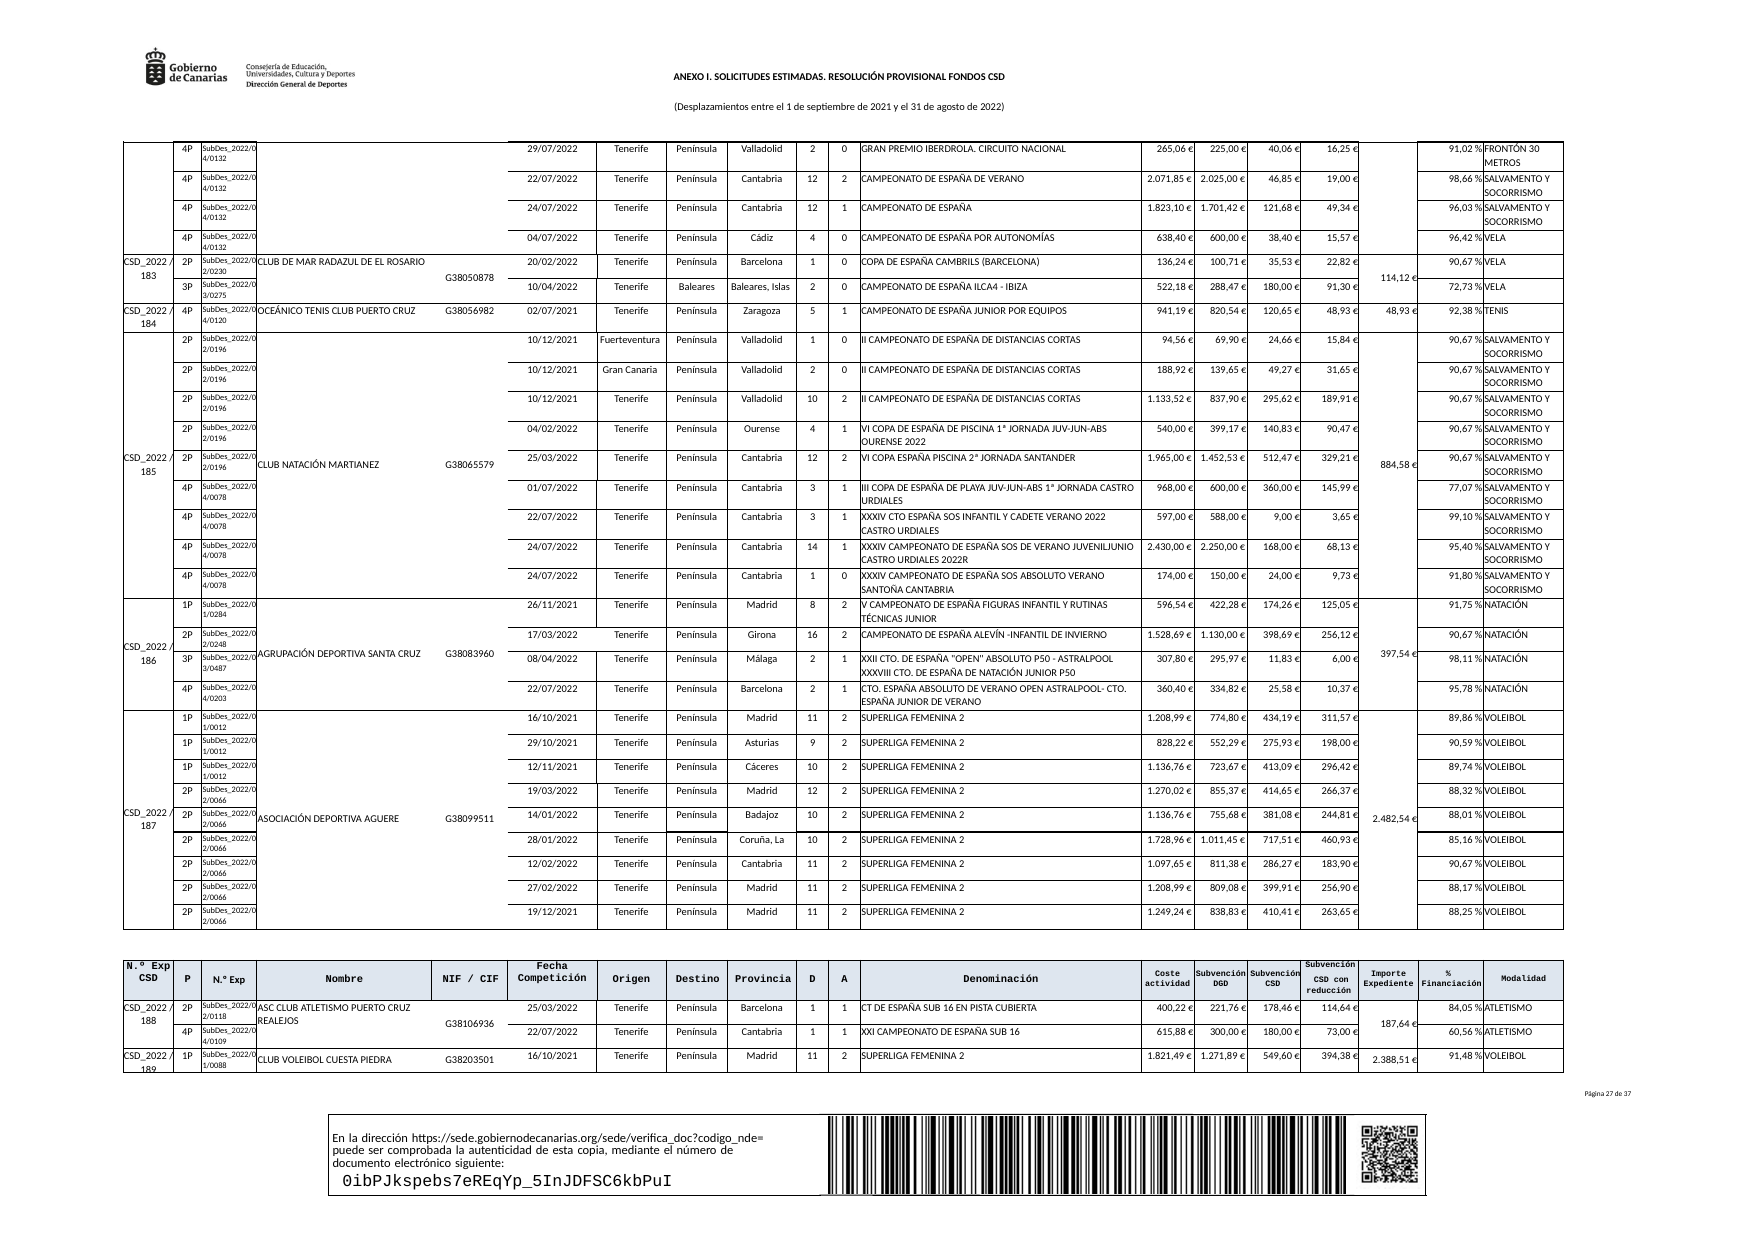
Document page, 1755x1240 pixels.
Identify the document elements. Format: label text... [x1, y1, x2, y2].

table_cell Península [667, 599, 727, 627]
table_cell 22/07/2022 [508, 510, 596, 538]
table_cell 597,00 € [1142, 510, 1194, 538]
table_header Fecha Competición [508, 961, 597, 1000]
table_cell SubDes_2022/0 4/0132 [202, 201, 256, 230]
table_cell SubDes_2022/0 1/0088 [202, 1049, 256, 1072]
table_cell 29/10/2021 [508, 735, 596, 759]
table_cell 394,38 € [1301, 1049, 1358, 1072]
table_cell 9 [797, 735, 828, 759]
table_cell 1 [797, 1025, 828, 1048]
table_cell 2P [174, 833, 201, 856]
table_cell Península [667, 881, 727, 904]
table_cell 88,32 % [1418, 784, 1483, 807]
table_cell 1.136,76 € [1142, 760, 1194, 783]
table_cell Península [667, 1049, 727, 1072]
table_cell 2 [829, 881, 860, 904]
table_cell VOLEIBOL [1484, 857, 1563, 880]
table_cell Península [667, 333, 727, 362]
table_cell 25/03/2022 [508, 451, 597, 479]
table_cell 02/07/2021 [508, 304, 596, 332]
table_cell Península [667, 363, 727, 391]
table_cell 221,76 € [1195, 1001, 1247, 1024]
table_header Modalidad [1484, 961, 1563, 1000]
table_cell Península [667, 833, 727, 856]
table_cell VOLEIBOL [1484, 735, 1563, 759]
table_cell 91,02 % [1418, 143, 1483, 171]
table_cell 2P [174, 881, 201, 904]
table_cell 20/02/2022 [508, 255, 597, 278]
table_cell XXII CTO. DE ESPAÑA "OPEN" ABSOLUTO P50 - ASTRALPOOL XXXVIII CTO. DE ESPAÑA DE NATACIÓN JUNIOR P50 [861, 652, 1141, 681]
table_cell 26/11/2021 [508, 599, 596, 627]
table_cell Madrid [728, 711, 796, 734]
table_cell 414,65 € [1248, 784, 1300, 807]
table_cell SUPERLIGA FEMENINA 2 [861, 760, 1141, 783]
table_cell 90,67 % [1418, 628, 1483, 651]
table_cell 413,09 € [1248, 760, 1300, 783]
table_cell Península [667, 857, 727, 880]
table_cell 2P [174, 808, 201, 831]
table_cell 178,46 € [1248, 1001, 1300, 1024]
table_cell Tenerife [597, 540, 666, 568]
table_cell 1 [829, 422, 860, 450]
table_cell 22/07/2022 [508, 172, 596, 200]
table_cell 9,00 € [1248, 510, 1300, 538]
table_cell Península [667, 143, 727, 171]
table_cell SUPERLIGA FEMENINA 2 [861, 711, 1141, 734]
table_cell 638,40 € [1142, 231, 1194, 254]
table_cell Península [667, 481, 727, 509]
table_cell 2 [797, 682, 828, 710]
table_cell 1P [174, 760, 201, 783]
table_cell Tenerife [597, 231, 666, 254]
table_cell 11 [797, 905, 828, 928]
table_header % Financiación [1419, 961, 1483, 1000]
table_cell [1359, 143, 1417, 254]
table_cell 596,54 € [1142, 599, 1194, 627]
table_cell 300,00 € [1195, 1025, 1247, 1048]
table_cell 91,80 % [1418, 569, 1483, 597]
table_cell 549,60 € [1248, 1049, 1300, 1072]
table_cell 84,05 % [1418, 1001, 1483, 1024]
table_cell SubDes_2022/0 2/0230 [202, 255, 256, 278]
table_cell COPA DE ESPAÑA CAMBRILS (BARCELONA) [861, 255, 1141, 278]
table_cell 19/03/2022 [508, 784, 597, 807]
table_cell 16/10/2021 [508, 711, 596, 734]
table_cell 2P [174, 392, 201, 421]
table_cell Cantabria [728, 540, 796, 568]
table_cell 2 [829, 1049, 860, 1072]
table_cell 11 [797, 881, 828, 904]
table_header Subvención CSD con reducción [1301, 961, 1358, 1000]
table_cell 828,22 € [1142, 735, 1194, 759]
table_cell 48,93 € [1359, 304, 1417, 332]
table_cell 92,38 % [1418, 304, 1483, 332]
table_cell 3 [797, 510, 828, 538]
table_cell SALVAMENTO Y SOCORRISMO [1484, 392, 1563, 421]
table_cell 381,08 € [1248, 808, 1300, 831]
table_cell 600,00 € [1195, 231, 1247, 254]
table_cell 2 [829, 784, 860, 807]
table_cell 2P [174, 451, 201, 479]
table_cell Cantabria [728, 569, 796, 597]
table_cell 60,56 % [1418, 1025, 1483, 1048]
table_cell Península [667, 784, 727, 807]
table_cell SALVAMENTO Y SOCORRISMO [1484, 172, 1563, 200]
table_header Subvención DGD [1195, 961, 1247, 1000]
table_cell 2 [797, 143, 828, 171]
table_cell 12 [797, 201, 828, 230]
table_cell CLUB VOLEIBOL CUESTA PIEDRA [257, 1049, 432, 1072]
table_cell 2P [174, 784, 201, 807]
table_cell 2 [829, 711, 860, 734]
table_cell 295,62 € [1248, 392, 1300, 421]
table_cell 4P [174, 172, 201, 200]
table_cell 244,81 € [1301, 808, 1358, 831]
table_cell CAMPEONATO DE ESPAÑA ILCA4 - IBIZA [861, 279, 1141, 303]
table_cell Tenerife [597, 735, 666, 759]
table_cell 91,48 % [1418, 1049, 1483, 1072]
table_cell SALVAMENTO Y SOCORRISMO [1484, 569, 1563, 597]
table_cell Valladolid [728, 363, 796, 391]
table_cell Tenerife [597, 711, 666, 734]
table_cell 1 [829, 201, 860, 230]
table_header Coste actividad [1142, 961, 1194, 1000]
table_cell 2.430,00 € [1142, 540, 1194, 568]
table_cell 1 [829, 1001, 860, 1024]
table_cell FRONTÓN 30 METROS [1484, 143, 1563, 171]
table_cell 434,19 € [1248, 711, 1300, 734]
table_cell 183,90 € [1301, 857, 1358, 880]
table_cell TENIS [1484, 304, 1563, 332]
table_cell Asturias [728, 735, 796, 759]
table_cell 275,93 € [1248, 735, 1300, 759]
table_cell Tenerife [597, 1001, 666, 1024]
table_header Destino [667, 961, 727, 1000]
table_cell CAMPEONATO DE ESPAÑA [861, 201, 1141, 230]
table_cell 811,38 € [1195, 857, 1247, 880]
table_cell 114,64 € [1301, 1001, 1358, 1024]
table_cell 11,83 € [1248, 652, 1300, 681]
table_cell 04/07/2022 [508, 231, 596, 254]
table_header A [829, 961, 860, 1000]
table_cell Tenerife [597, 628, 666, 651]
table_cell 1.249,24 € [1142, 905, 1194, 928]
table_cell 10/12/2021 [508, 333, 597, 362]
table_cell 4P [174, 231, 201, 254]
table_cell SubDes_2022/0 4/0078 [202, 569, 256, 597]
table_cell Tenerife [598, 833, 666, 856]
table_cell 2 [829, 451, 860, 479]
table_cell 4 [797, 422, 828, 450]
table_cell 8 [797, 599, 828, 627]
table_cell SubDes_2022/0 2/0248 [202, 628, 256, 651]
table_cell 38,40 € [1248, 231, 1300, 254]
table_cell 2 [829, 905, 860, 928]
table_cell CSD_2022 /183 [124, 255, 173, 303]
table_cell 49,27 € [1248, 363, 1300, 391]
table_cell 12/11/2021 [508, 760, 596, 783]
table_header Provincia [728, 961, 796, 1000]
table_cell CSD_2022 /186 [124, 599, 173, 710]
table_cell SubDes_2022/0 2/0066 [202, 905, 256, 928]
table_cell ASC CLUB ATLETISMO PUERTO CRUZ REALEJOS [257, 1001, 432, 1048]
table_cell SubDes_2022/0 2/0196 [202, 363, 256, 391]
table_header N.º Exp [202, 961, 256, 1000]
table_cell 296,42 € [1301, 760, 1358, 783]
table_cell 1.133,52 € [1142, 392, 1194, 421]
table_cell 2 [797, 363, 828, 391]
table_cell 0 [829, 333, 860, 362]
table_cell 1 [797, 333, 828, 362]
table_cell 98,11 % [1418, 652, 1483, 681]
table_cell 89,86 % [1418, 711, 1483, 734]
table_cell 19,00 € [1301, 172, 1358, 200]
table_cell 95,78 % [1418, 682, 1483, 710]
table_cell VOLEIBOL [1484, 833, 1563, 856]
table_cell 24/07/2022 [508, 569, 596, 597]
table_cell 1.130,00 € [1195, 628, 1247, 651]
table_cell 460,93 € [1301, 833, 1358, 856]
table_cell 25/03/2022 [508, 1001, 596, 1024]
table_cell Málaga [728, 652, 796, 681]
table_cell 0 [829, 363, 860, 391]
table_cell 19/12/2021 [508, 905, 597, 928]
table_cell CLUB DE MAR RADAZUL DE EL ROSARIO [257, 255, 432, 303]
table_cell VOLEIBOL [1484, 905, 1563, 928]
table_cell Tenerife [597, 143, 666, 171]
table_cell 12 [797, 172, 828, 200]
table_cell Península [667, 652, 727, 681]
table_cell 1.208,99 € [1142, 711, 1194, 734]
table_cell 1P [174, 599, 201, 627]
table_cell 174,00 € [1142, 569, 1194, 597]
table_cell Cantabria [728, 201, 796, 230]
table_cell Valladolid [728, 333, 796, 362]
table_cell G38203501 [432, 1049, 507, 1072]
table_cell 1 [829, 540, 860, 568]
table_cell VELA [1484, 255, 1563, 278]
table_cell 600,00 € [1195, 481, 1247, 509]
table_cell 1.821,49 € [1142, 1049, 1194, 1072]
table_cell Península [667, 422, 727, 450]
table_cell SUPERLIGA FEMENINA 2 [861, 808, 1141, 831]
table_cell SubDes_2022/0 4/0120 [202, 304, 256, 332]
table_cell Valladolid [728, 143, 796, 171]
table_cell 15,57 € [1301, 231, 1358, 254]
table_cell Ourense [728, 422, 796, 450]
table_cell 0 [829, 231, 860, 254]
table_cell 94,56 € [1142, 333, 1194, 362]
table_cell SUPERLIGA FEMENINA 2 [861, 784, 1141, 807]
table_cell 11 [797, 711, 828, 734]
table_cell 968,00 € [1142, 481, 1194, 509]
table_header N.º Exp CSD [124, 961, 173, 1000]
table_cell SUPERLIGA FEMENINA 2 [861, 881, 1141, 904]
table_cell SALVAMENTO Y SOCORRISMO [1484, 422, 1563, 450]
table_cell 4P [174, 143, 201, 171]
table_cell SubDes_2022/0 4/0078 [202, 540, 256, 568]
table_cell Baleares [667, 279, 727, 303]
table_cell 96,42 % [1418, 231, 1483, 254]
table_cell SubDes_2022/0 4/0203 [202, 682, 256, 710]
table_cell 3P [174, 279, 201, 303]
table_cell 90,67 % [1418, 333, 1483, 362]
table_cell CLUB NATACIÓN MARTIANEZ [257, 333, 432, 597]
table_cell 2 [829, 599, 860, 627]
table_cell 398,69 € [1248, 628, 1300, 651]
table_cell SALVAMENTO Y SOCORRISMO [1484, 481, 1563, 509]
table_cell Península [667, 905, 727, 928]
table_cell Tenerife [597, 279, 666, 303]
table_cell Madrid [728, 905, 796, 928]
table_cell Cantabria [728, 1025, 796, 1048]
table_cell Madrid [728, 1049, 796, 1072]
table_cell 2P [174, 628, 201, 651]
table_cell Tenerife [597, 682, 666, 710]
table_cell 24/07/2022 [508, 201, 596, 230]
table_cell 180,00 € [1248, 279, 1300, 303]
table_cell 809,08 € [1195, 881, 1247, 904]
table_cell 99,10 % [1418, 510, 1483, 538]
table_cell 1 [829, 1025, 860, 1048]
table_cell Madrid [728, 881, 796, 904]
table_cell 145,99 € [1301, 481, 1358, 509]
table_cell Tenerife [597, 510, 666, 538]
table_cell Península [667, 510, 727, 538]
table_cell Península [667, 172, 727, 200]
table_cell SubDes_2022/0 2/0066 [202, 881, 256, 904]
table_cell [124, 143, 173, 254]
table_cell 198,00 € [1301, 735, 1358, 759]
table_cell SubDes_2022/0 4/0109 [202, 1025, 256, 1048]
table_cell SALVAMENTO Y SOCORRISMO [1484, 510, 1563, 538]
table_cell 90,67 % [1418, 255, 1483, 278]
table_cell 27/02/2022 [508, 881, 597, 904]
table_cell 168,00 € [1248, 540, 1300, 568]
table_cell G38050878 [432, 255, 507, 303]
table_cell 22,82 € [1301, 255, 1358, 278]
table_cell 4P [174, 682, 201, 710]
table_cell 150,00 € [1195, 569, 1247, 597]
table_cell Barcelona [728, 1001, 796, 1024]
table_cell VOLEIBOL [1484, 1049, 1563, 1072]
table_cell 4P [174, 201, 201, 230]
table_cell 90,47 € [1301, 422, 1358, 450]
table_cell [257, 143, 432, 254]
table_cell 2 [829, 760, 860, 783]
table_cell SubDes_2022/0 2/0066 [202, 857, 256, 880]
table_cell 10 [797, 760, 828, 783]
table_cell 1.728,96 € [1142, 833, 1194, 856]
table_cell AGRUPACIÓN DEPORTIVA SANTA CRUZ [257, 599, 432, 710]
table_cell Valladolid [728, 392, 796, 421]
table_cell 5 [797, 304, 828, 332]
table_cell 360,00 € [1248, 481, 1300, 509]
table_cell SUPERLIGA FEMENINA 2 [861, 735, 1141, 759]
table_cell Península [667, 540, 727, 568]
table_cell 10,37 € [1301, 682, 1358, 710]
table_cell XXXIV CAMPEONATO DE ESPAÑA SOS ABSOLUTO VERANO SANTOÑA CANTABRIA [861, 569, 1141, 597]
table_cell Península [667, 451, 727, 479]
table_cell SALVAMENTO Y SOCORRISMO [1484, 333, 1563, 362]
table_cell 552,29 € [1195, 735, 1247, 759]
table_cell 29/07/2022 [508, 143, 596, 171]
table_cell 1 [797, 1001, 828, 1024]
table_cell Girona [728, 628, 796, 651]
table_cell Cantabria [728, 857, 796, 880]
table_cell 1.011,45 € [1195, 833, 1247, 856]
table_cell G38083960 [432, 599, 507, 710]
table_cell SubDes_2022/0 2/0196 [202, 333, 256, 362]
table_cell Tenerife [597, 599, 666, 627]
table_cell SUPERLIGA FEMENINA 2 [861, 857, 1141, 880]
table_cell 140,83 € [1248, 422, 1300, 450]
table_cell CSD_2022 /184 [124, 304, 173, 332]
table_cell SALVAMENTO Y SOCORRISMO [1484, 201, 1563, 230]
table_cell 100,71 € [1195, 255, 1247, 278]
table_cell Península [667, 760, 727, 783]
table_cell CSD_2022 /189 [124, 1049, 173, 1072]
table_cell Tenerife [598, 905, 666, 928]
table_cell 91,30 € [1301, 279, 1358, 303]
table_cell 838,83 € [1195, 905, 1247, 928]
table_cell Tenerife [598, 451, 666, 479]
table_cell 588,00 € [1195, 510, 1247, 538]
table_cell 1 [829, 682, 860, 710]
table_cell 1P [174, 1049, 201, 1072]
table_cell 3P [174, 652, 201, 681]
table_cell 08/04/2022 [508, 652, 596, 681]
table_cell 14 [797, 540, 828, 568]
table_cell 22/07/2022 [508, 682, 596, 710]
table_cell 11 [797, 1049, 828, 1072]
table_cell VOLEIBOL [1484, 760, 1563, 783]
table_cell Zaragoza [728, 304, 796, 332]
table_cell NATACIÓN [1484, 682, 1563, 710]
table_cell 6,00 € [1301, 652, 1358, 681]
table_cell Tenerife [597, 201, 666, 230]
table_cell 334,82 € [1195, 682, 1247, 710]
table_cell 2 [797, 279, 828, 303]
table_cell SubDes_2022/0 2/0196 [202, 422, 256, 450]
table_cell 95,40 % [1418, 540, 1483, 568]
table_cell 0 [829, 255, 860, 278]
table_cell Península [667, 808, 727, 831]
table_cell SubDes_2022/0 4/0132 [202, 231, 256, 254]
table_cell 1.271,89 € [1195, 1049, 1247, 1072]
table_cell 1.097,65 € [1142, 857, 1194, 880]
table_cell 10 [797, 392, 828, 421]
table_cell 187,64 € [1359, 1001, 1417, 1048]
table_cell SubDes_2022/0 4/0132 [202, 172, 256, 200]
table_cell ASOCIACIÓN DEPORTIVA AGUERE [257, 711, 432, 928]
table_cell CAMPEONATO DE ESPAÑA ALEVÍN -INFANTIL DE INVIERNO [861, 628, 1141, 651]
table_header NIF / CIF [432, 961, 507, 1000]
table_cell 399,17 € [1195, 422, 1247, 450]
table_cell 1 [829, 652, 860, 681]
table_cell 1.701,42 € [1195, 201, 1247, 230]
table_cell 941,19 € [1142, 304, 1194, 332]
table_cell 2P [174, 857, 201, 880]
table_cell 90,67 % [1418, 451, 1483, 479]
table_cell SubDes_2022/0 1/0012 [202, 735, 256, 759]
table_cell Península [667, 392, 727, 421]
table_cell XXXIV CAMPEONATO DE ESPAÑA SOS DE VERANO JUVENILJUNIO CASTRO URDIALES 2022R [861, 540, 1141, 568]
table_cell CSD_2022 /187 [124, 711, 173, 928]
table_cell 11 [797, 857, 828, 880]
table_cell SALVAMENTO Y SOCORRISMO [1484, 451, 1563, 479]
table_cell Península [667, 255, 727, 278]
table_cell SubDes_2022/0 2/0196 [202, 451, 256, 479]
table_cell 2P [174, 255, 201, 278]
table_cell 2 [829, 857, 860, 880]
table_cell 286,27 € [1248, 857, 1300, 880]
table_cell V CAMPEONATO DE ESPAÑA FIGURAS INFANTIL Y RUTINAS TÉCNICAS JUNIOR [861, 599, 1141, 627]
table_cell SALVAMENTO Y SOCORRISMO [1484, 363, 1563, 391]
table_cell 2.388,51 € [1359, 1049, 1417, 1072]
table_cell 723,67 € [1195, 760, 1247, 783]
table_cell 2 [829, 172, 860, 200]
table_cell 288,47 € [1195, 279, 1247, 303]
table_cell 91,75 % [1418, 599, 1483, 627]
table_cell SubDes_2022/0 2/0066 [202, 808, 256, 831]
table_cell Península [667, 711, 727, 734]
table_cell 2 [829, 628, 860, 651]
table_cell 96,03 % [1418, 201, 1483, 230]
table_cell Cádiz [728, 231, 796, 254]
table_cell Cáceres [728, 760, 796, 783]
table_cell 360,40 € [1142, 682, 1194, 710]
table_cell CAMPEONATO DE ESPAÑA JUNIOR POR EQUIPOS [861, 304, 1141, 332]
table_cell Barcelona [728, 255, 796, 278]
table_cell 2 [829, 808, 860, 831]
table_cell 10/04/2022 [508, 279, 596, 303]
table_cell 0 [829, 569, 860, 597]
table_cell 69,90 € [1195, 333, 1247, 362]
table_cell III COPA DE ESPAÑA DE PLAYA JUV-JUN-ABS 1ª JORNADA CASTRO URDIALES [861, 481, 1141, 509]
table_cell VOLEIBOL [1484, 711, 1563, 734]
table_cell 884,58 € [1359, 333, 1417, 597]
table_cell 2P [174, 333, 201, 362]
table_cell 9,73 € [1301, 569, 1358, 597]
table_cell Madrid [728, 784, 796, 807]
table_cell 2.482,54 € [1359, 711, 1417, 928]
table_header Origen [598, 961, 666, 1000]
table_cell NATACIÓN [1484, 628, 1563, 651]
table_cell Tenerife [597, 304, 666, 332]
table_cell II CAMPEONATO DE ESPAÑA DE DISTANCIAS CORTAS [861, 333, 1141, 362]
table_cell 174,26 € [1248, 599, 1300, 627]
table_cell CT DE ESPAÑA SUB 16 EN PISTA CUBIERTA [861, 1001, 1141, 1024]
table_cell 90,59 % [1418, 735, 1483, 759]
table_cell 4P [174, 510, 201, 538]
table_cell 855,37 € [1195, 784, 1247, 807]
table_header Nombre [257, 961, 431, 1000]
table_cell SubDes_2022/0 2/0066 [202, 784, 256, 807]
table_cell SubDes_2022/0 2/0066 [202, 833, 256, 856]
table_cell SubDes_2022/0 4/0078 [202, 510, 256, 538]
table_cell 755,68 € [1195, 808, 1247, 831]
table_cell 15,84 € [1301, 333, 1358, 362]
table_cell 540,00 € [1142, 422, 1194, 450]
table_cell 10 [797, 808, 828, 831]
table_cell 1.452,53 € [1195, 451, 1247, 479]
table_cell 189,91 € [1301, 392, 1358, 421]
table_cell Fuerteventura [598, 333, 666, 362]
table_cell 22/07/2022 [508, 1025, 596, 1048]
table_cell Tenerife [597, 1025, 666, 1048]
table_cell 3 [797, 481, 828, 509]
table_cell [432, 143, 507, 254]
table_cell 114,12 € [1359, 255, 1417, 303]
table_cell 410,41 € [1248, 905, 1300, 928]
table_cell Barcelona [728, 682, 796, 710]
table_cell XXXIV CTO ESPAÑA SOS INFANTIL Y CADETE VERANO 2022 CASTRO URDIALES [861, 510, 1141, 538]
table_cell GRAN PREMIO IBERDROLA. CIRCUITO NACIONAL [861, 143, 1141, 171]
table_cell SubDes_2022/0 1/0284 [202, 599, 256, 627]
table_cell 2 [829, 392, 860, 421]
table_cell SubDes_2022/0 2/0118 [202, 1001, 256, 1024]
table_cell 1.965,00 € [1142, 451, 1194, 479]
table_cell 16,25 € [1301, 143, 1358, 171]
table_cell 24/07/2022 [508, 540, 596, 568]
table_cell 10 [797, 833, 828, 856]
table_cell 90,67 % [1418, 392, 1483, 421]
table_cell SubDes_2022/0 3/0275 [202, 279, 256, 303]
table_cell G38099511 [432, 711, 507, 928]
table_cell CAMPEONATO DE ESPAÑA POR AUTONOMÍAS [861, 231, 1141, 254]
table_cell Tenerife [598, 857, 666, 880]
table_cell Cantabria [728, 481, 796, 509]
table_cell Cantabria [728, 510, 796, 538]
table_cell 717,51 € [1248, 833, 1300, 856]
table_cell 88,17 % [1418, 881, 1483, 904]
table_cell 28/01/2022 [508, 833, 597, 856]
table_cell 329,21 € [1301, 451, 1358, 479]
table_cell ATLETISMO [1484, 1025, 1563, 1048]
table_cell SubDes_2022/0 2/0196 [202, 392, 256, 421]
table_cell 4P [174, 481, 201, 509]
table_cell 1.528,69 € [1142, 628, 1194, 651]
table_cell 266,37 € [1301, 784, 1358, 807]
table_header D [797, 961, 828, 1000]
table_cell 1 [829, 510, 860, 538]
table_cell VI COPA ESPAÑA PISCINA 2ª JORNADA SANTANDER [861, 451, 1141, 479]
table_cell Tenerife [597, 1049, 666, 1072]
table_cell 04/02/2022 [508, 422, 597, 450]
table_cell 72,73 % [1418, 279, 1483, 303]
table_cell 48,93 € [1301, 304, 1358, 332]
table_cell 16 [797, 628, 828, 651]
table_cell 10/12/2021 [508, 363, 597, 391]
table_cell 4P [174, 1025, 201, 1048]
table_cell Península [667, 735, 727, 759]
table_cell 180,00 € [1248, 1025, 1300, 1048]
table_cell 256,12 € [1301, 628, 1358, 651]
table_cell 17/03/2022 [508, 628, 597, 651]
table_cell 68,13 € [1301, 540, 1358, 568]
table_cell Península [667, 201, 727, 230]
table_cell 2P [174, 422, 201, 450]
table_cell SALVAMENTO Y SOCORRISMO [1484, 540, 1563, 568]
table_cell 1P [174, 735, 201, 759]
table_cell 2P [174, 363, 201, 391]
table_cell 311,57 € [1301, 711, 1358, 734]
table_cell 4P [174, 304, 201, 332]
table_cell 1 [797, 569, 828, 597]
table_cell Tenerife [598, 392, 666, 421]
table_cell 2.071,85 € [1142, 172, 1194, 200]
table_cell 49,34 € [1301, 201, 1358, 230]
table_header Subvención CSD [1248, 961, 1300, 1000]
table_cell Gran Canaria [598, 363, 666, 391]
table_cell 188,92 € [1142, 363, 1194, 391]
table_cell VOLEIBOL [1484, 881, 1563, 904]
table_cell 1 [797, 255, 828, 278]
table_cell 73,00 € [1301, 1025, 1358, 1048]
table_cell Tenerife [598, 422, 666, 450]
table_cell 136,24 € [1142, 255, 1194, 278]
table_cell 139,65 € [1195, 363, 1247, 391]
table_cell Cantabria [728, 172, 796, 200]
table_cell G38106936 [432, 1001, 507, 1048]
table_cell SubDes_2022/0 4/0132 [202, 143, 256, 171]
table_cell 397,54 € [1359, 599, 1417, 710]
table_cell 01/07/2022 [508, 481, 596, 509]
table_cell 307,80 € [1142, 652, 1194, 681]
table_cell 88,01 % [1418, 808, 1483, 831]
table_cell 2.250,00 € [1195, 540, 1247, 568]
table_cell 90,67 % [1418, 857, 1483, 880]
table_cell 85,16 % [1418, 833, 1483, 856]
table_cell 1.270,02 € [1142, 784, 1194, 807]
table_cell 120,65 € [1248, 304, 1300, 332]
table_cell VELA [1484, 231, 1563, 254]
table_cell 31,65 € [1301, 363, 1358, 391]
table_cell 121,68 € [1248, 201, 1300, 230]
table_cell 24,00 € [1248, 569, 1300, 597]
table_header Importe Expediente [1359, 961, 1418, 1000]
table_cell 2P [174, 1001, 201, 1024]
table_cell 35,53 € [1248, 255, 1300, 278]
table_cell 4P [174, 569, 201, 597]
table_cell 90,67 % [1418, 363, 1483, 391]
table_cell 295,97 € [1195, 652, 1247, 681]
table_cell 0 [829, 143, 860, 171]
table_cell NATACIÓN [1484, 599, 1563, 627]
table_cell 46,85 € [1248, 172, 1300, 200]
table_cell 2P [174, 905, 201, 928]
table_cell SUPERLIGA FEMENINA 2 [861, 833, 1141, 856]
table_cell 1.136,76 € [1142, 808, 1194, 831]
table_cell 422,28 € [1195, 599, 1247, 627]
table_cell Tenerife [597, 760, 666, 783]
table_cell 1.208,99 € [1142, 881, 1194, 904]
table_cell 1.823,10 € [1142, 201, 1194, 230]
table_cell 2.025,00 € [1195, 172, 1247, 200]
table_cell Tenerife [597, 481, 666, 509]
table_cell NATACIÓN [1484, 652, 1563, 681]
table_cell VOLEIBOL [1484, 784, 1563, 807]
table_cell Península [667, 304, 727, 332]
table_cell Tenerife [597, 569, 666, 597]
table_cell 40,06 € [1248, 143, 1300, 171]
table_cell SubDes_2022/0 4/0078 [202, 481, 256, 509]
table_cell 820,54 € [1195, 304, 1247, 332]
table_cell SubDes_2022/0 3/0487 [202, 652, 256, 681]
table_cell II CAMPEONATO DE ESPAÑA DE DISTANCIAS CORTAS [861, 392, 1141, 421]
table_cell Baleares, Islas [728, 279, 796, 303]
table_cell 0 [829, 279, 860, 303]
table_cell Tenerife [597, 172, 666, 200]
table_cell 615,88 € [1142, 1025, 1194, 1048]
table_cell 256,90 € [1301, 881, 1358, 904]
table_cell 12 [797, 784, 828, 807]
table_cell Tenerife [598, 808, 666, 831]
table_cell OCEÁNICO TENIS CLUB PUERTO CRUZ [257, 304, 432, 332]
table_cell VOLEIBOL [1484, 808, 1563, 831]
table_cell 399,91 € [1248, 881, 1300, 904]
table_cell 3,65 € [1301, 510, 1358, 538]
table_header Denominación [861, 961, 1141, 1000]
table_cell Tenerife [597, 652, 666, 681]
table_cell G38056982 [432, 304, 507, 332]
table_cell Península [667, 231, 727, 254]
table_cell 1P [174, 711, 201, 734]
table_cell 2 [829, 735, 860, 759]
table_cell 4 [797, 231, 828, 254]
table_cell Madrid [728, 599, 796, 627]
table_cell Badajoz [728, 808, 796, 831]
table_cell 77,07 % [1418, 481, 1483, 509]
table_cell CAMPEONATO DE ESPAÑA DE VERANO [861, 172, 1141, 200]
table_cell II CAMPEONATO DE ESPAÑA DE DISTANCIAS CORTAS [861, 363, 1141, 391]
table_cell 88,25 % [1418, 905, 1483, 928]
table_cell 1 [829, 304, 860, 332]
table_cell 12/02/2022 [508, 857, 597, 880]
table_cell ATLETISMO [1484, 1001, 1563, 1024]
table_cell 24,66 € [1248, 333, 1300, 362]
table_header P [174, 961, 201, 1000]
table_cell SUPERLIGA FEMENINA 2 [861, 905, 1141, 928]
table_cell SubDes_2022/0 1/0012 [202, 711, 256, 734]
table_cell G38065579 [432, 333, 507, 597]
table_cell 2 [829, 833, 860, 856]
table_cell VELA [1484, 279, 1563, 303]
table_cell Península [667, 1001, 727, 1024]
table_cell 837,90 € [1195, 392, 1247, 421]
table_cell XXI CAMPEONATO DE ESPAÑA SUB 16 [861, 1025, 1141, 1048]
table_cell Península [667, 682, 727, 710]
table_cell 12 [797, 451, 828, 479]
table_cell Tenerife [598, 881, 666, 904]
table_cell Península [667, 1025, 727, 1048]
table_cell SUPERLIGA FEMENINA 2 [861, 1049, 1141, 1072]
table_cell CSD_2022 /188 [124, 1001, 173, 1048]
table_cell SubDes_2022/0 1/0012 [202, 760, 256, 783]
table_cell 98,66 % [1418, 172, 1483, 200]
table_cell 512,47 € [1248, 451, 1300, 479]
table_cell 400,22 € [1142, 1001, 1194, 1024]
table_cell 2 [797, 652, 828, 681]
table_cell 263,65 € [1301, 905, 1358, 928]
table_cell 225,00 € [1195, 143, 1247, 171]
table_cell 90,67 % [1418, 422, 1483, 450]
table_cell Tenerife [598, 255, 666, 278]
table_cell Tenerife [598, 784, 666, 807]
table_cell 125,05 € [1301, 599, 1358, 627]
table_cell Península [667, 569, 727, 597]
table_cell 265,06 € [1142, 143, 1194, 171]
table_cell CSD_2022 /185 [124, 333, 173, 597]
table_cell 25,58 € [1248, 682, 1300, 710]
table_cell 1 [829, 481, 860, 509]
table_cell 89,74 % [1418, 760, 1483, 783]
table_cell CTO. ESPAÑA ABSOLUTO DE VERANO OPEN ASTRALPOOL- CTO. ESPAÑA JUNIOR DE VERANO [861, 682, 1141, 710]
table_cell VI COPA DE ESPAÑA DE PISCINA 1ª JORNADA JUV-JUN-ABS OURENSE 2022 [861, 422, 1141, 450]
table_cell 4P [174, 540, 201, 568]
table_cell Península [667, 628, 727, 651]
table_cell 10/12/2021 [508, 392, 597, 421]
table_cell Cantabria [728, 451, 796, 479]
table_cell 522,18 € [1142, 279, 1194, 303]
table_cell 16/10/2021 [508, 1049, 596, 1072]
table_cell 774,80 € [1195, 711, 1247, 734]
table_cell Coruña, La [728, 833, 796, 856]
table_cell 14/01/2022 [508, 808, 597, 831]
